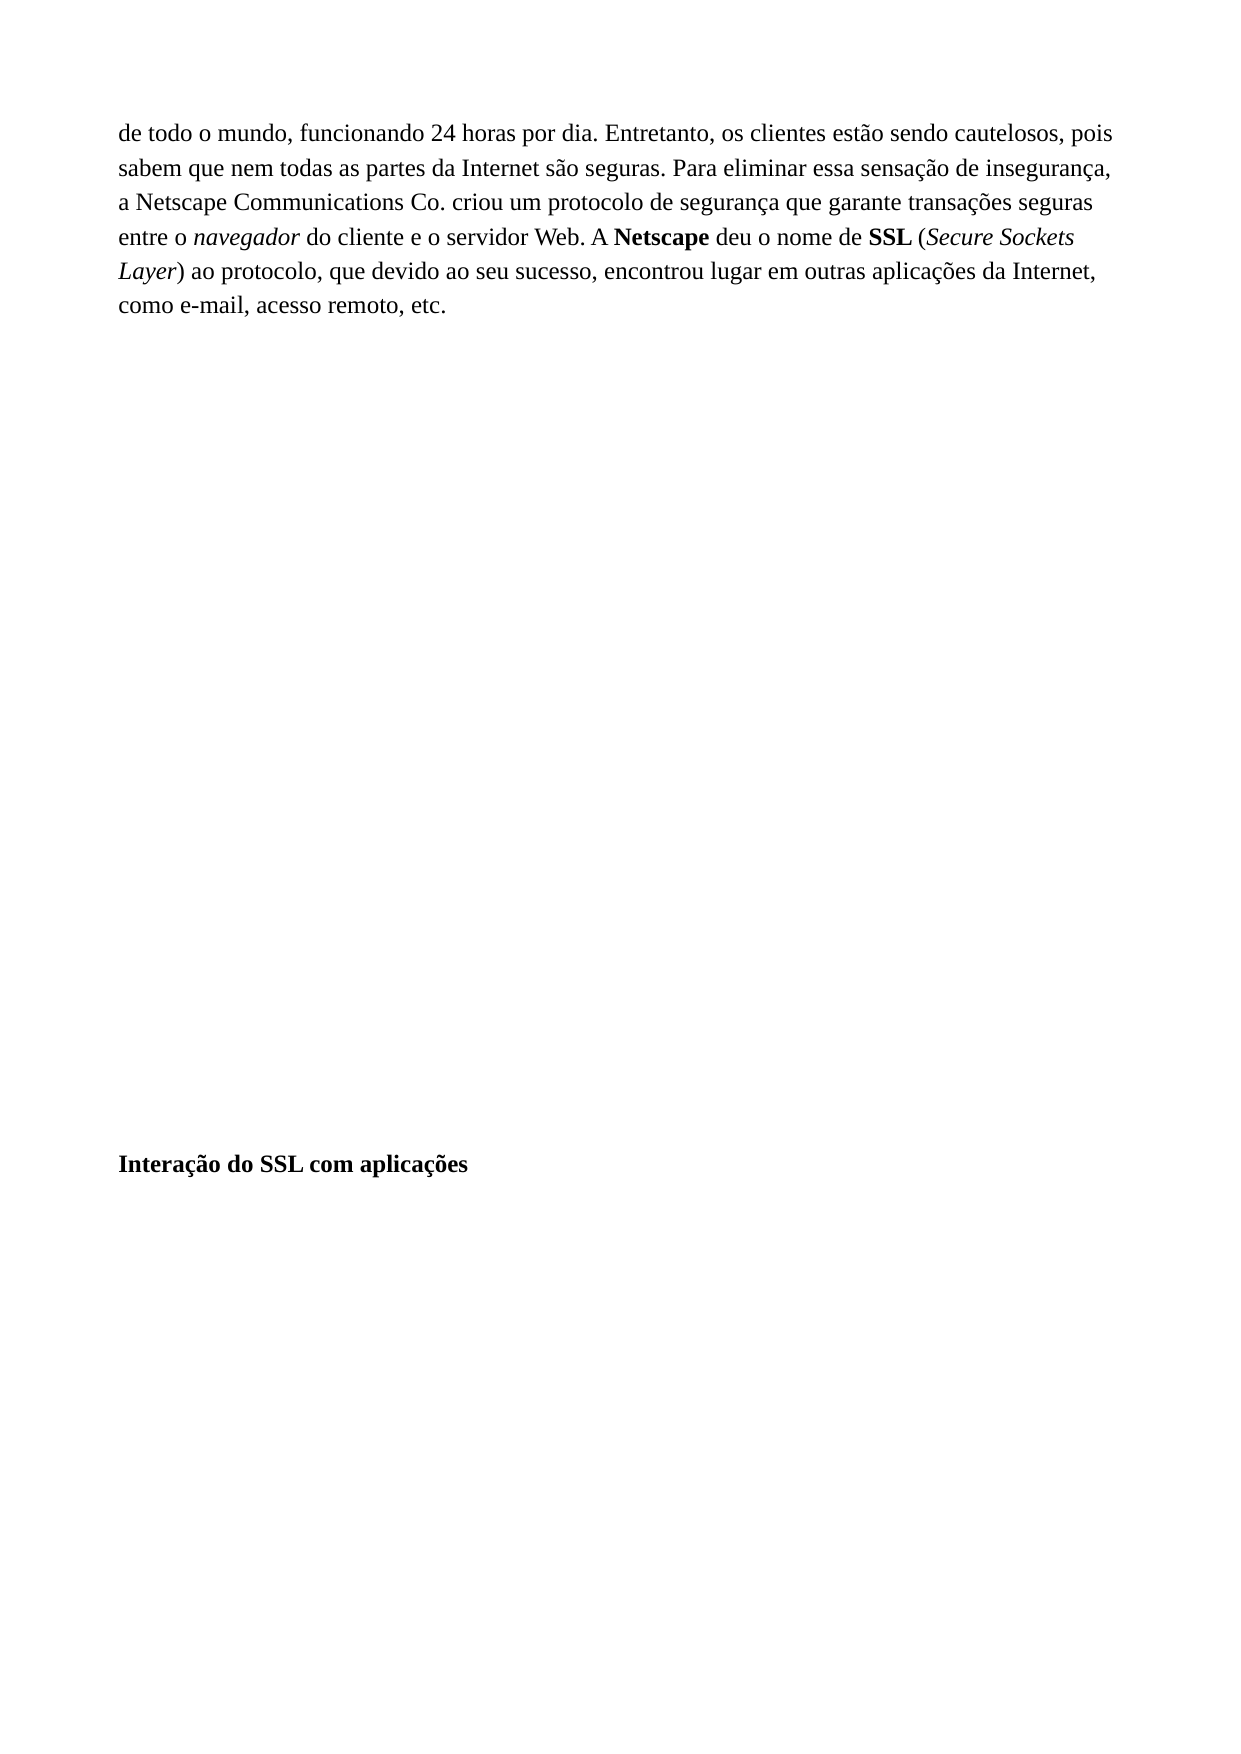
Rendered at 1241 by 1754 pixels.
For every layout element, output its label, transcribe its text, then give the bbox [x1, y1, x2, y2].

subtitle Interação do SSL com aplicações [118, 1149, 1122, 1178]
text de todo o mundo, funcionando 24 horas por dia. Entretanto, os clientes estão sendo cautelosos, pois sabem que nem todas as partes da Internet são seguras. Para eliminar essa sensação de insegurança, a Netscape Communications Co. criou um protocolo de segurança que garante transações seguras entre o navegador do cliente e o servidor Web. A Netscape deu o nome de SSL (Secure Sockets Layer) ao protocolo, que devido ao seu sucesso, encontrou lugar em outras aplicações da Internet, como e-mail, acesso remoto, etc. [118, 118, 1122, 319]
